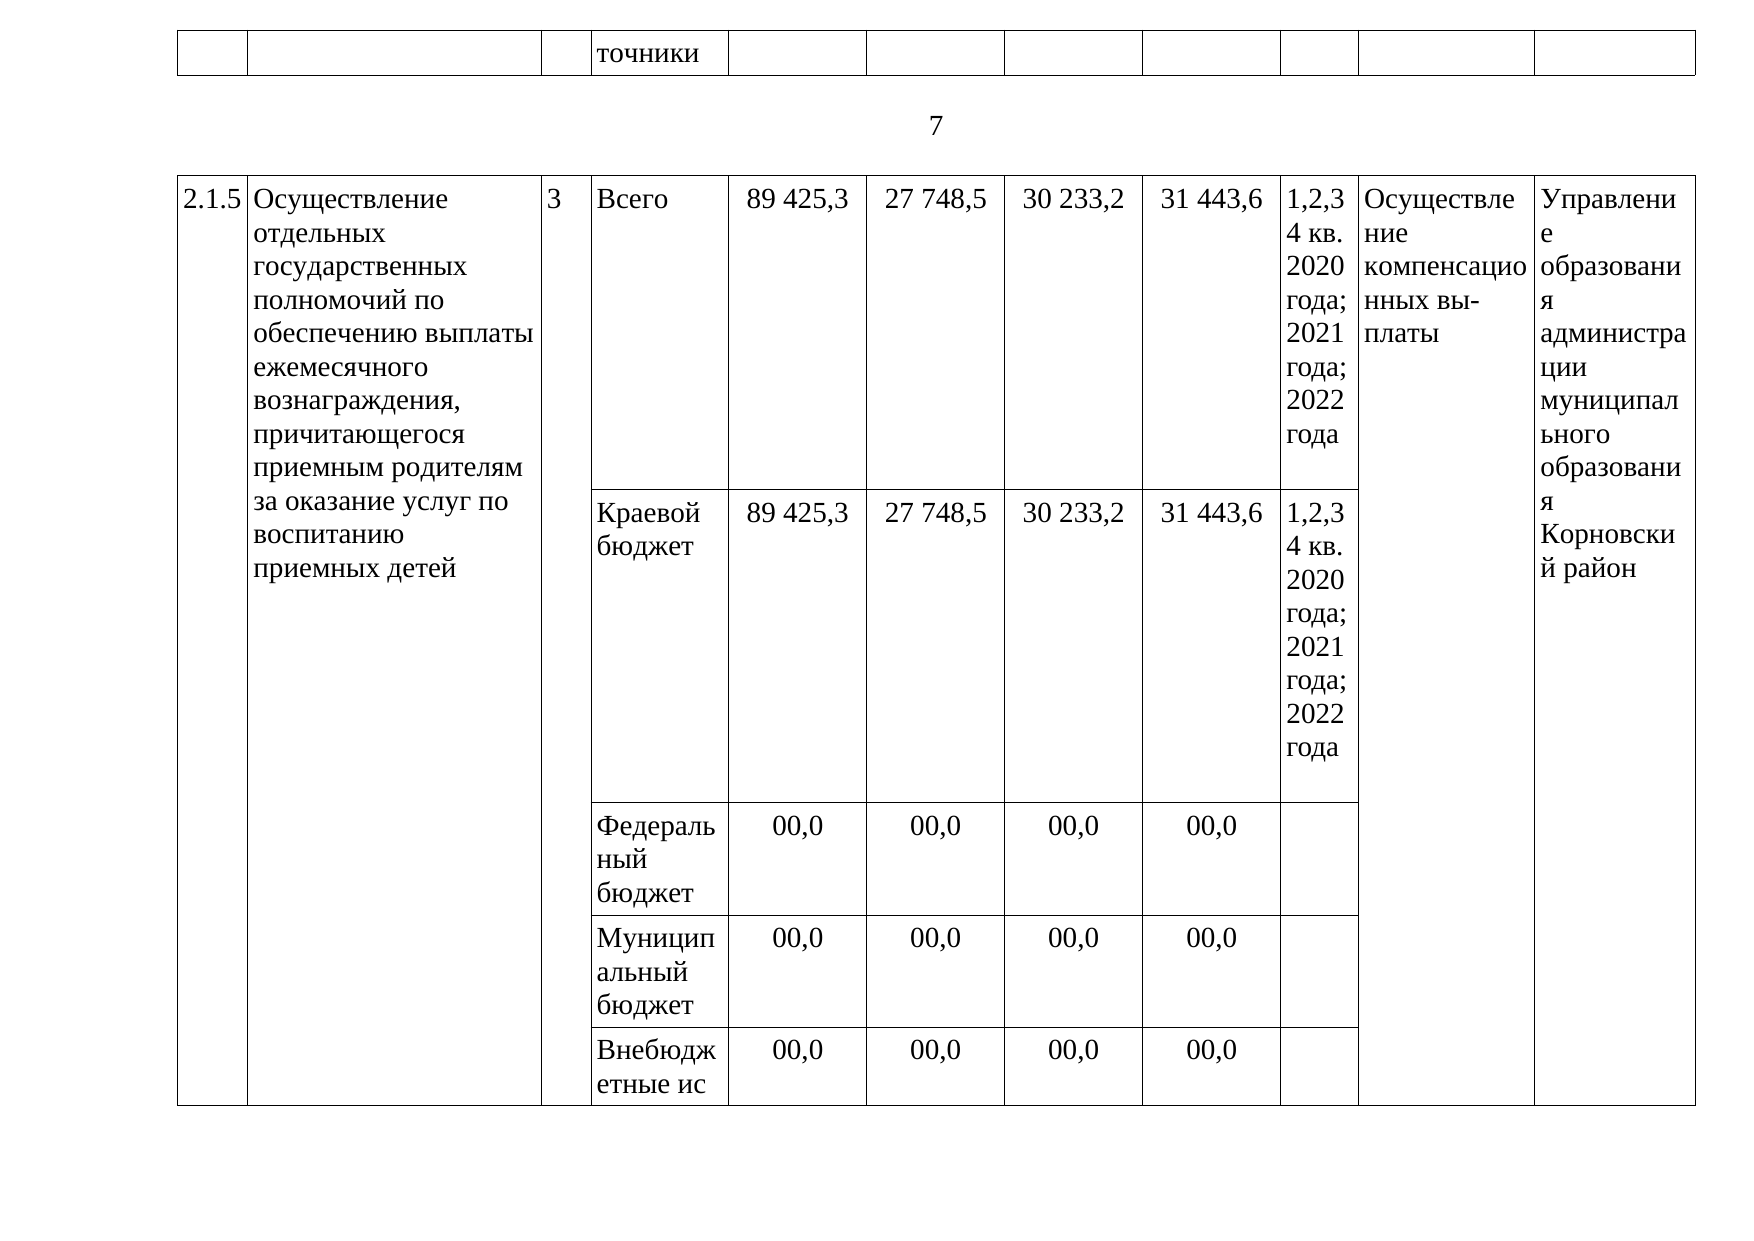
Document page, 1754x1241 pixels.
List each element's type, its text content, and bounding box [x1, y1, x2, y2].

table_cell 00,0 [1005, 916, 1142, 1027]
table_cell 00,0 [1005, 803, 1142, 914]
table_cell 00,0 [1143, 916, 1280, 1027]
table_cell [1281, 1028, 1358, 1105]
table_cell 00,0 [867, 803, 1004, 914]
table_cell 00,0 [729, 803, 866, 914]
table_cell точники [592, 31, 728, 75]
table_cell Федеральный бюджет [592, 803, 728, 914]
table_header 31 443,6 [1143, 176, 1280, 489]
table_cell 00,0 [1005, 1028, 1142, 1105]
table_cell [1281, 31, 1358, 75]
table_cell Муниципальный бюджет [592, 916, 728, 1027]
table_header Всего [592, 176, 728, 489]
table_header 30 233,2 [1005, 176, 1142, 489]
table_cell [1281, 916, 1358, 1027]
table_header 3 [542, 176, 591, 1105]
table_cell 00,0 [867, 916, 1004, 1027]
table_cell [1005, 31, 1142, 75]
table_cell 00,0 [729, 916, 866, 1027]
table_header [542, 31, 591, 75]
table_cell [1143, 31, 1280, 75]
table_header [1535, 31, 1695, 75]
table_header Управление образования администрации муниципального образования Корновский район [1535, 176, 1695, 1105]
table_header Осуществление компенсационных вы­платы [1359, 176, 1534, 1105]
table_cell 30 233,2 [1005, 490, 1142, 802]
table_header [248, 31, 541, 75]
table_cell [867, 31, 1004, 75]
table_cell 1,2,34 кв. 2020 года; 2021 года; 2022 года [1281, 490, 1358, 802]
table_cell [1281, 803, 1358, 914]
table_cell 27 748,5 [867, 490, 1004, 802]
table_cell 00,0 [867, 1028, 1004, 1105]
table_cell 00,0 [1143, 1028, 1280, 1105]
table_header 89 425,3 [729, 176, 866, 489]
table_header Осуществление отдельных государственных полномочий по обеспечению выплаты ежемесячного вознаграждения, причитающегося приемным родителям за оказание услуг по воспитанию приемных детей [248, 176, 541, 1105]
table_cell [729, 31, 866, 75]
table_cell Краевой бюджет [592, 490, 728, 802]
table_header [178, 31, 247, 75]
table_cell 31 443,6 [1143, 490, 1280, 802]
table_header [1359, 31, 1534, 75]
table_header 2.1.5 [178, 176, 247, 1105]
table_cell 00,0 [1143, 803, 1280, 914]
text 7 [177, 108, 1695, 142]
table_header 27 748,5 [867, 176, 1004, 489]
table_cell Внебюджетные ис [592, 1028, 728, 1105]
table_cell 00,0 [729, 1028, 866, 1105]
table_header 1,2,34 кв. 2020 года; 2021 года; 2022 года [1281, 176, 1358, 489]
table_cell 89 425,3 [729, 490, 866, 802]
